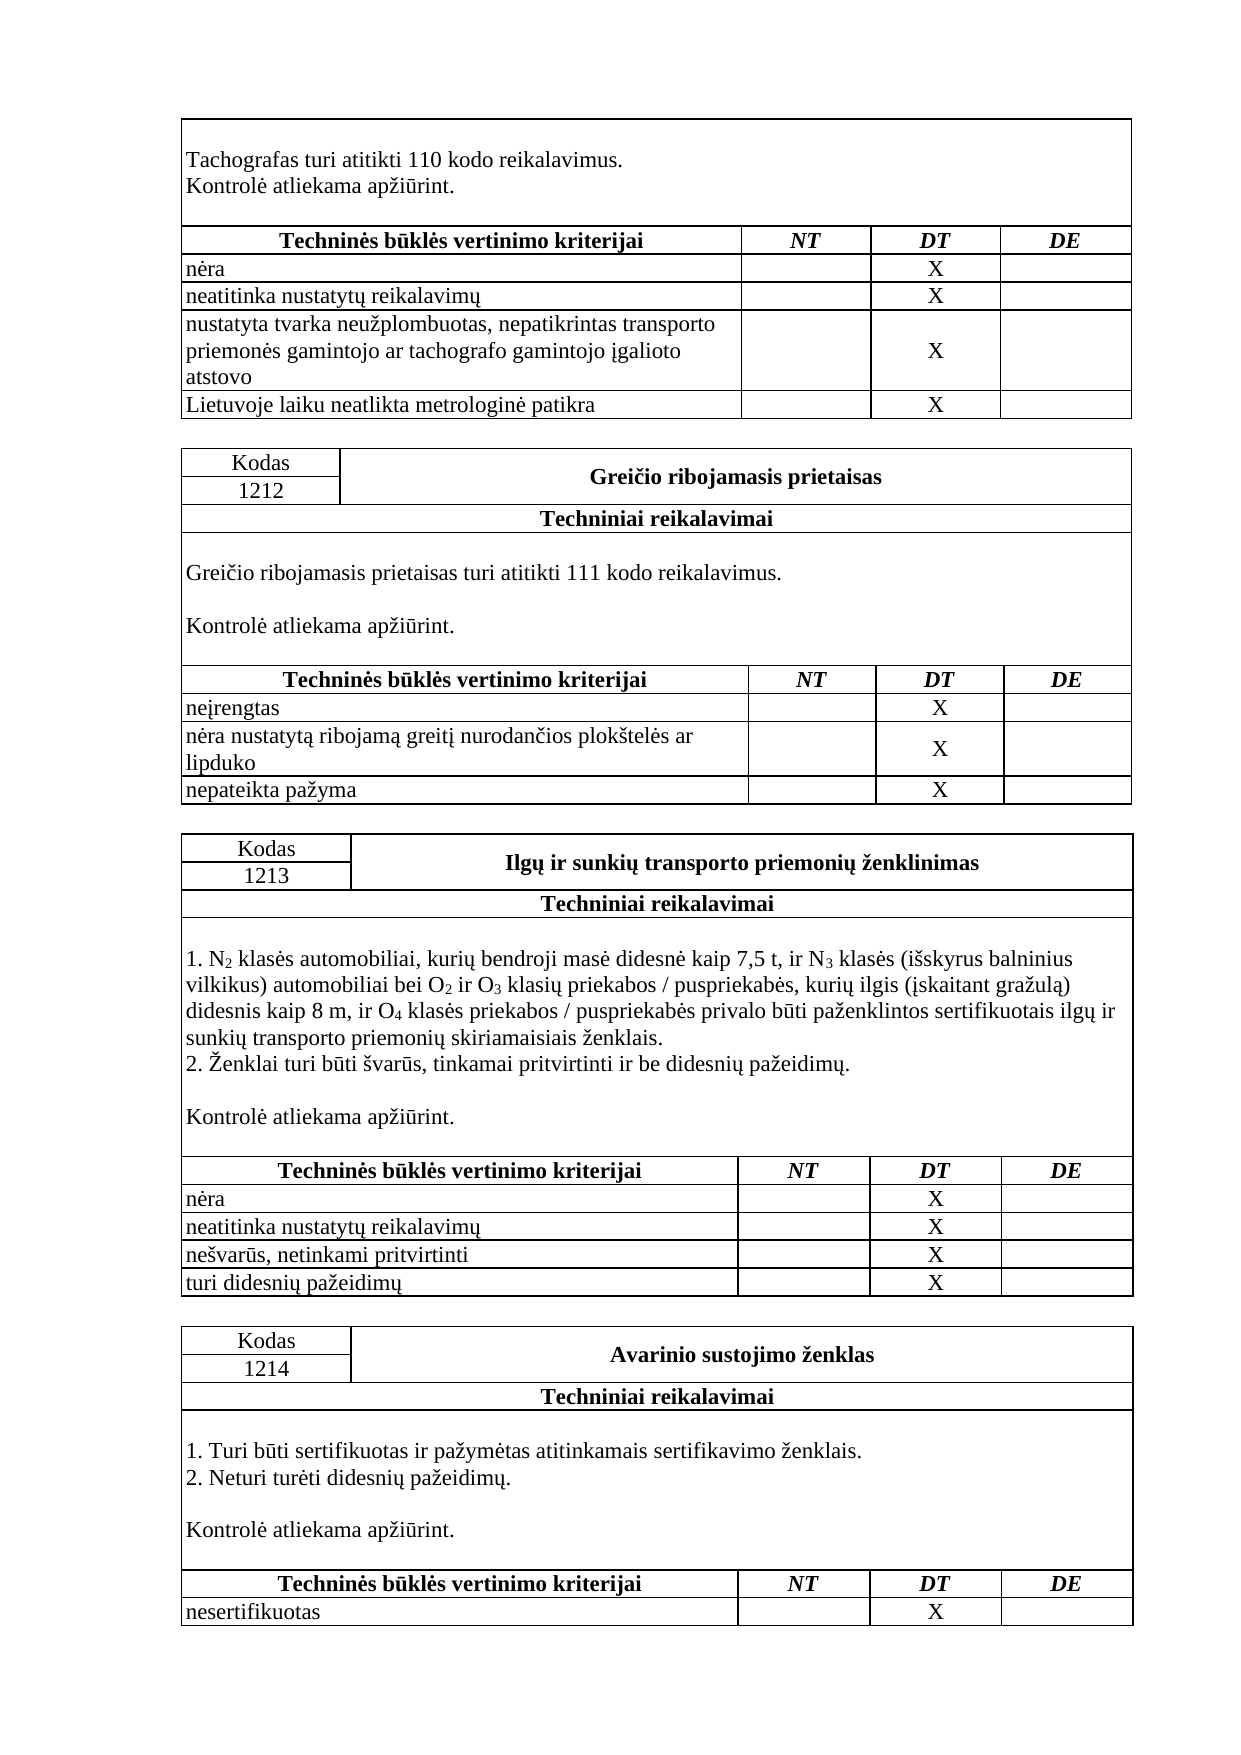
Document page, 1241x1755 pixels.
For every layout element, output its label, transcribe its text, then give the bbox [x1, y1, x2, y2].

table_cell [749, 694, 875, 721]
table_cell Techniniai reikalavimai [182, 1383, 1132, 1409]
table_cell [1002, 1598, 1132, 1625]
table_cell Lietuvoje laiku neatlikta metrologinė patikra [182, 391, 741, 417]
table_cell NT [749, 666, 875, 693]
table_cell [1002, 1241, 1132, 1267]
table_cell Techniniai reikalavimai [182, 891, 1132, 917]
table_cell [1002, 1185, 1132, 1211]
table_cell NT [739, 1157, 869, 1183]
table_cell X [871, 1241, 1001, 1267]
table_cell X [872, 255, 1000, 281]
table_cell DE [1002, 1571, 1132, 1597]
table_cell nepateikta pažyma [182, 777, 748, 803]
table_cell 1214 [182, 1355, 350, 1381]
table_header Kodas [182, 835, 350, 861]
table_cell Techninės būklės vertinimo kriterijai [182, 1571, 737, 1597]
table_cell Techniniai reikalavimai [182, 505, 1131, 531]
table_cell DT [872, 227, 1000, 253]
table_cell [742, 311, 870, 389]
table_cell 1212 [182, 477, 339, 503]
table_cell [749, 777, 875, 803]
table_cell [739, 1241, 869, 1267]
table_cell NT [739, 1571, 869, 1597]
table_cell [739, 1269, 869, 1295]
table_cell turi didesnių pažeidimų [182, 1269, 737, 1295]
table_cell DT [877, 666, 1003, 693]
table_cell DE [1002, 1157, 1132, 1183]
table_cell nustatyta tvarka neužplombuotas, nepatikrintas transporto priemonės gamintojo ar tachografo gamintojo įgalioto atstovo [182, 311, 741, 389]
table_cell DE [1001, 227, 1131, 253]
table_cell [739, 1185, 869, 1211]
table_cell Tachografas turi atitikti 110 kodo reikalavimus. Kontrolė atliekama apžiūrint. [182, 120, 1131, 225]
table_cell X [877, 722, 1003, 775]
table_cell [1005, 722, 1131, 775]
table_header Kodas [182, 449, 339, 476]
table_header Ilgų ir sunkių transporto priemonių ženklinimas [352, 835, 1132, 889]
table_cell X [872, 283, 1000, 309]
table_cell [749, 722, 875, 775]
table_cell 1. Turi būti sertifikuotas ir pažymėtas atitinkamais sertifikavimo ženklais. 2. Neturi turėti didesnių pažeidimų. Kontrolė atliekama apžiūrint. [182, 1411, 1132, 1569]
table_cell X [877, 694, 1003, 721]
table_cell nesertifikuotas [182, 1598, 737, 1625]
table_cell X [871, 1269, 1001, 1295]
table_cell neatitinka nustatytų reikalavimų [182, 283, 741, 309]
table_cell X [871, 1598, 1001, 1625]
table_cell [1001, 311, 1131, 389]
table_cell [742, 255, 870, 281]
table_cell [739, 1213, 869, 1239]
table_cell nėra nustatytą ribojamą greitį nurodančios plokštelės ar lipduko [182, 722, 748, 775]
table_cell [742, 391, 870, 417]
table_header Avarinio sustojimo ženklas [352, 1327, 1132, 1381]
table_header Kodas [182, 1327, 350, 1353]
table_cell [739, 1598, 869, 1625]
table_cell 1213 [182, 863, 350, 889]
table_cell Techninės būklės vertinimo kriterijai [182, 666, 748, 693]
table_cell X [877, 777, 1003, 803]
table_cell DT [871, 1571, 1001, 1597]
table_cell NT [742, 227, 870, 253]
table_cell [1005, 777, 1131, 803]
table_cell DT [871, 1157, 1001, 1183]
table_cell [1005, 694, 1131, 721]
table_cell [1002, 1269, 1132, 1295]
table_cell nešvarūs, netinkami pritvirtinti [182, 1241, 737, 1267]
table_cell Greičio ribojamasis prietaisas turi atitikti 111 kodo reikalavimus. Kontrolė atliekama apžiūrint. [182, 533, 1131, 665]
table_cell neatitinka nustatytų reikalavimų [182, 1213, 737, 1239]
table_cell X [872, 391, 1000, 417]
table_header Greičio ribojamasis prietaisas [341, 449, 1131, 503]
table_cell nėra [182, 255, 741, 281]
table_cell [1001, 255, 1131, 281]
table_cell Techninės būklės vertinimo kriterijai [182, 227, 741, 253]
table_cell [1002, 1213, 1132, 1239]
table_cell X [871, 1185, 1001, 1211]
table_cell X [871, 1213, 1001, 1239]
table_cell [742, 283, 870, 309]
table_cell nėra [182, 1185, 737, 1211]
table_cell neįrengtas [182, 694, 748, 721]
table_cell 1. N2 klasės automobiliai, kurių bendroji masė didesnė kaip 7,5 t, ir N3 klasės (išskyrus balninius vilkikus) automobiliai bei O2 ir O3 klasių priekabos / puspriekabės, kurių ilgis (įskaitant gražulą) didesnis kaip 8 m, ir O4 klasės priekabos / puspriekabės privalo būti paženklintos sertifikuotais ilgų ir sunkių transporto priemonių skiriamaisiais ženklais. 2. Ženklai turi būti švarūs, tinkamai pritvirtinti ir be didesnių pažeidimų. Kontrolė atliekama apžiūrint. [182, 918, 1132, 1156]
table_cell [1001, 283, 1131, 309]
table_cell Techninės būklės vertinimo kriterijai [182, 1157, 737, 1183]
table_cell X [872, 311, 1000, 389]
table_cell [1001, 391, 1131, 417]
table_cell DE [1005, 666, 1131, 693]
